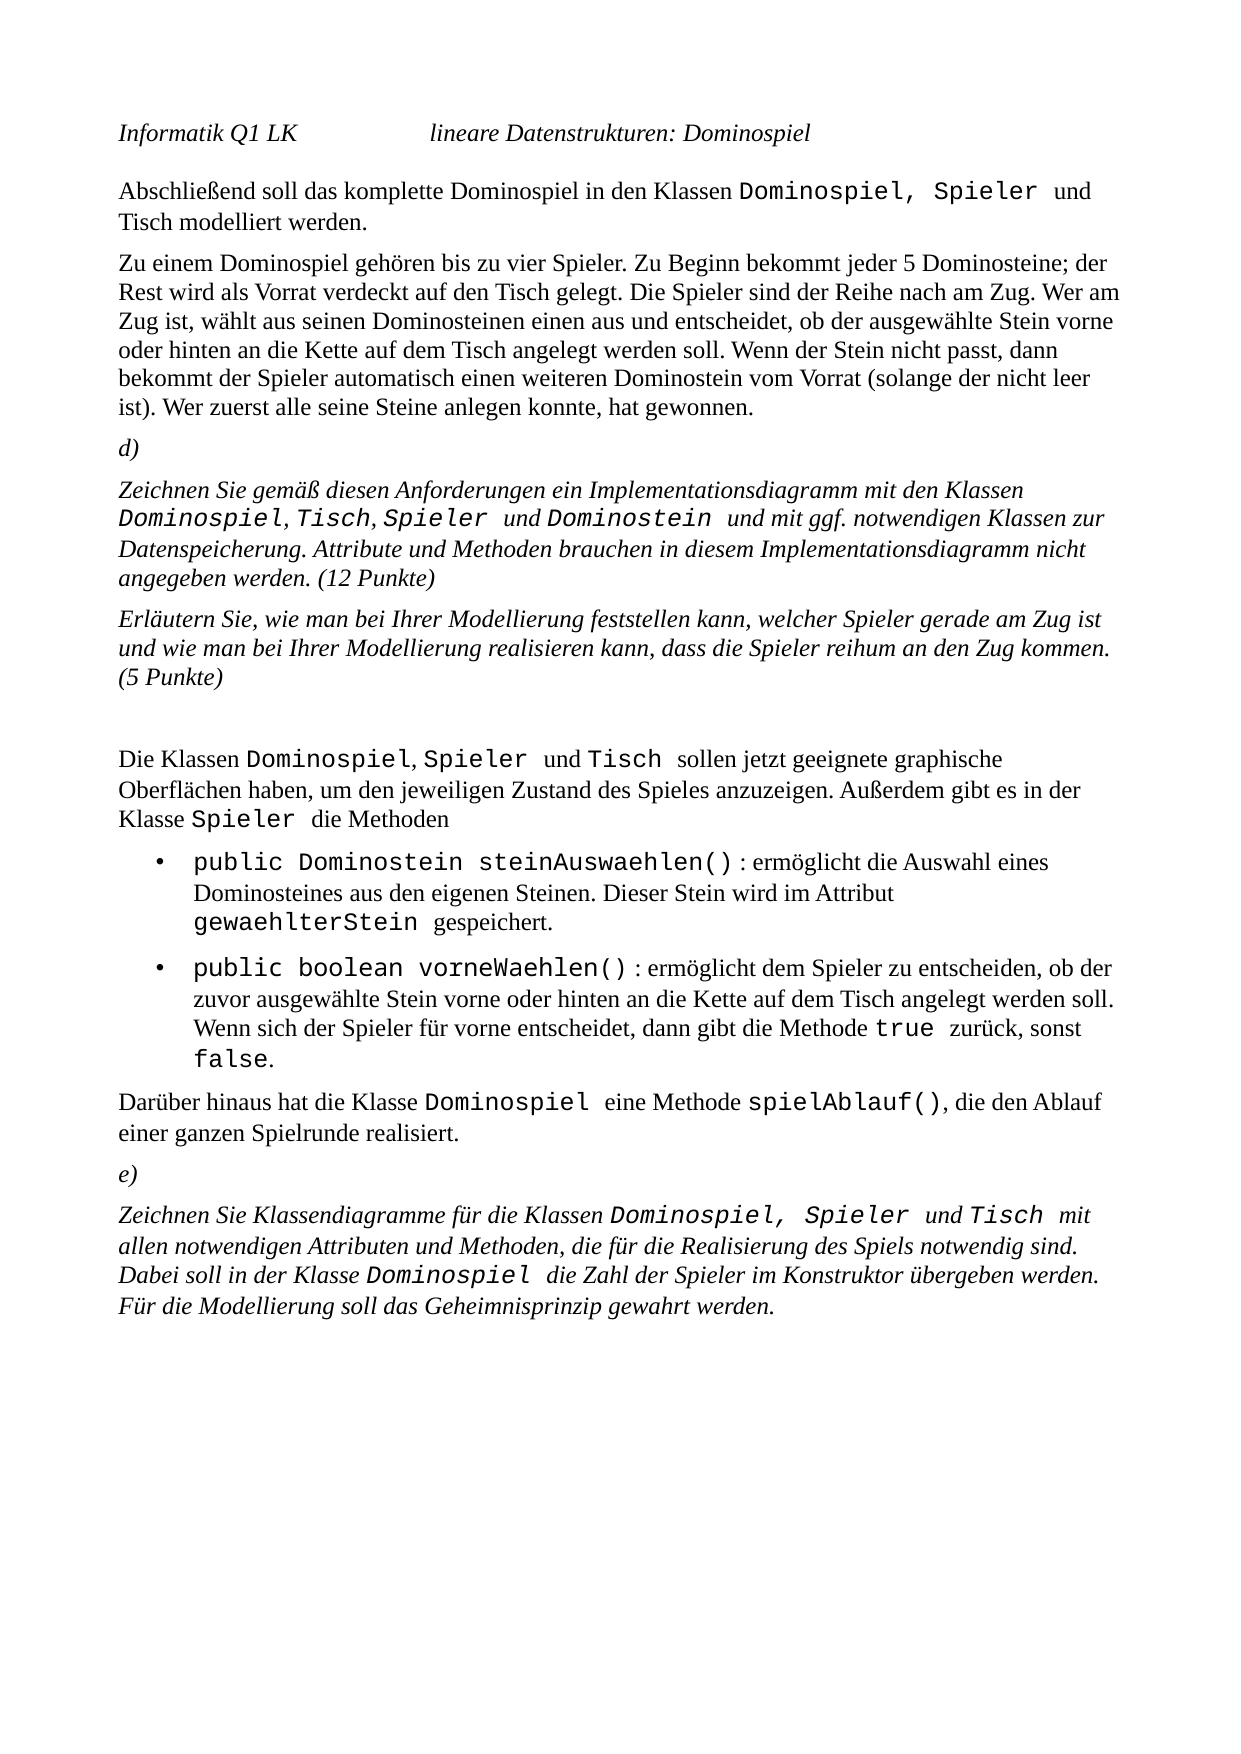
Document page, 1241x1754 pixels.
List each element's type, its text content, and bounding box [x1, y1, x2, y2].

text Abschließend soll das komplette Dominospiel in den Klassen Dominospiel, Spieler und Tisch modelliert werden. [118, 176, 1122, 236]
text Die Klassen Dominospiel, Spieler und Tisch sollen jetzt geeignete graphische Oberflächen haben, um den jeweiligen Zustand des Spieles anzuzeigen. Außerdem gibt es in der Klasse Spieler die Methoden [118, 744, 1122, 835]
text Darüber hinaus hat die Klasse Dominospiel eine Methode spielAblauf(), die den Ablauf einer ganzen Spielrunde realisiert. [118, 1087, 1122, 1147]
list public boolean vorneWaehlen() : ermöglicht dem Spieler zu entscheiden, ob der zuvor ausgewählte Stein vorne oder hinten an die Kette auf dem Tisch angelegt werden soll. Wenn sich der Spieler für vorne entscheidet, dann gibt die Methode true zurück, sonst false. [156, 950, 1122, 1074]
list public Dominostein steinAuswaehlen() : ermöglicht die Auswahl eines Dominosteines aus den eigenen Steinen. Dieser Stein wird im Attribut gewaehlterStein gespeichert. [156, 847, 1122, 938]
text Zu einem Dominospiel gehören bis zu vier Spieler. Zu Beginn bekommt jeder 5 Dominosteine; der Rest wird als Vorrat verdeckt auf den Tisch gelegt. Die Spieler sind der Reihe nach am Zug. Wer am Zug ist, wählt aus seinen Dominosteinen einen aus und entscheidet, ob der ausgewählte Stein vorne oder hinten an die Kette auf dem Tisch angelegt werden soll. Wenn der Stein nicht passt, dann bekommt der Spieler automatisch einen weiteren Dominostein vom Vorrat (solange der nicht leer ist). Wer zuerst alle seine Steine anlegen konnte, hat gewonnen. [118, 248, 1122, 421]
text Erläutern Sie, wie man bei Ihrer Modellierung feststellen kann, welcher Spieler gerade am Zug ist und wie man bei Ihrer Modellierung realisieren kann, dass die Spieler reihum an den Zug kommen. (5 Punkte) [118, 604, 1122, 691]
text Zeichnen Sie gemäß diesen Anforderungen ein Implementationsdiagramm mit den Klassen Dominospiel, Tisch, Spieler und Dominostein und mit ggf. notwendigen Klassen zur Datenspeicherung. Attribute und Methoden brauchen in diesem Implementationsdiagramm nicht angegeben werden. (12 Punkte) [118, 475, 1122, 592]
text e) [118, 1159, 1122, 1188]
text Zeichnen Sie Klassendiagramme für die Klassen Dominospiel, Spieler und Tisch mit allen notwendigen Attributen und Methoden, die für die Realisierung des Spiels notwendig sind. Dabei soll in der Klasse Dominospiel die Zahl der Spieler im Konstruktor übergeben werden. Für die Modellierung soll das Geheimnisprinzip gewahrt werden. [118, 1200, 1122, 1319]
text d) [118, 433, 1122, 462]
